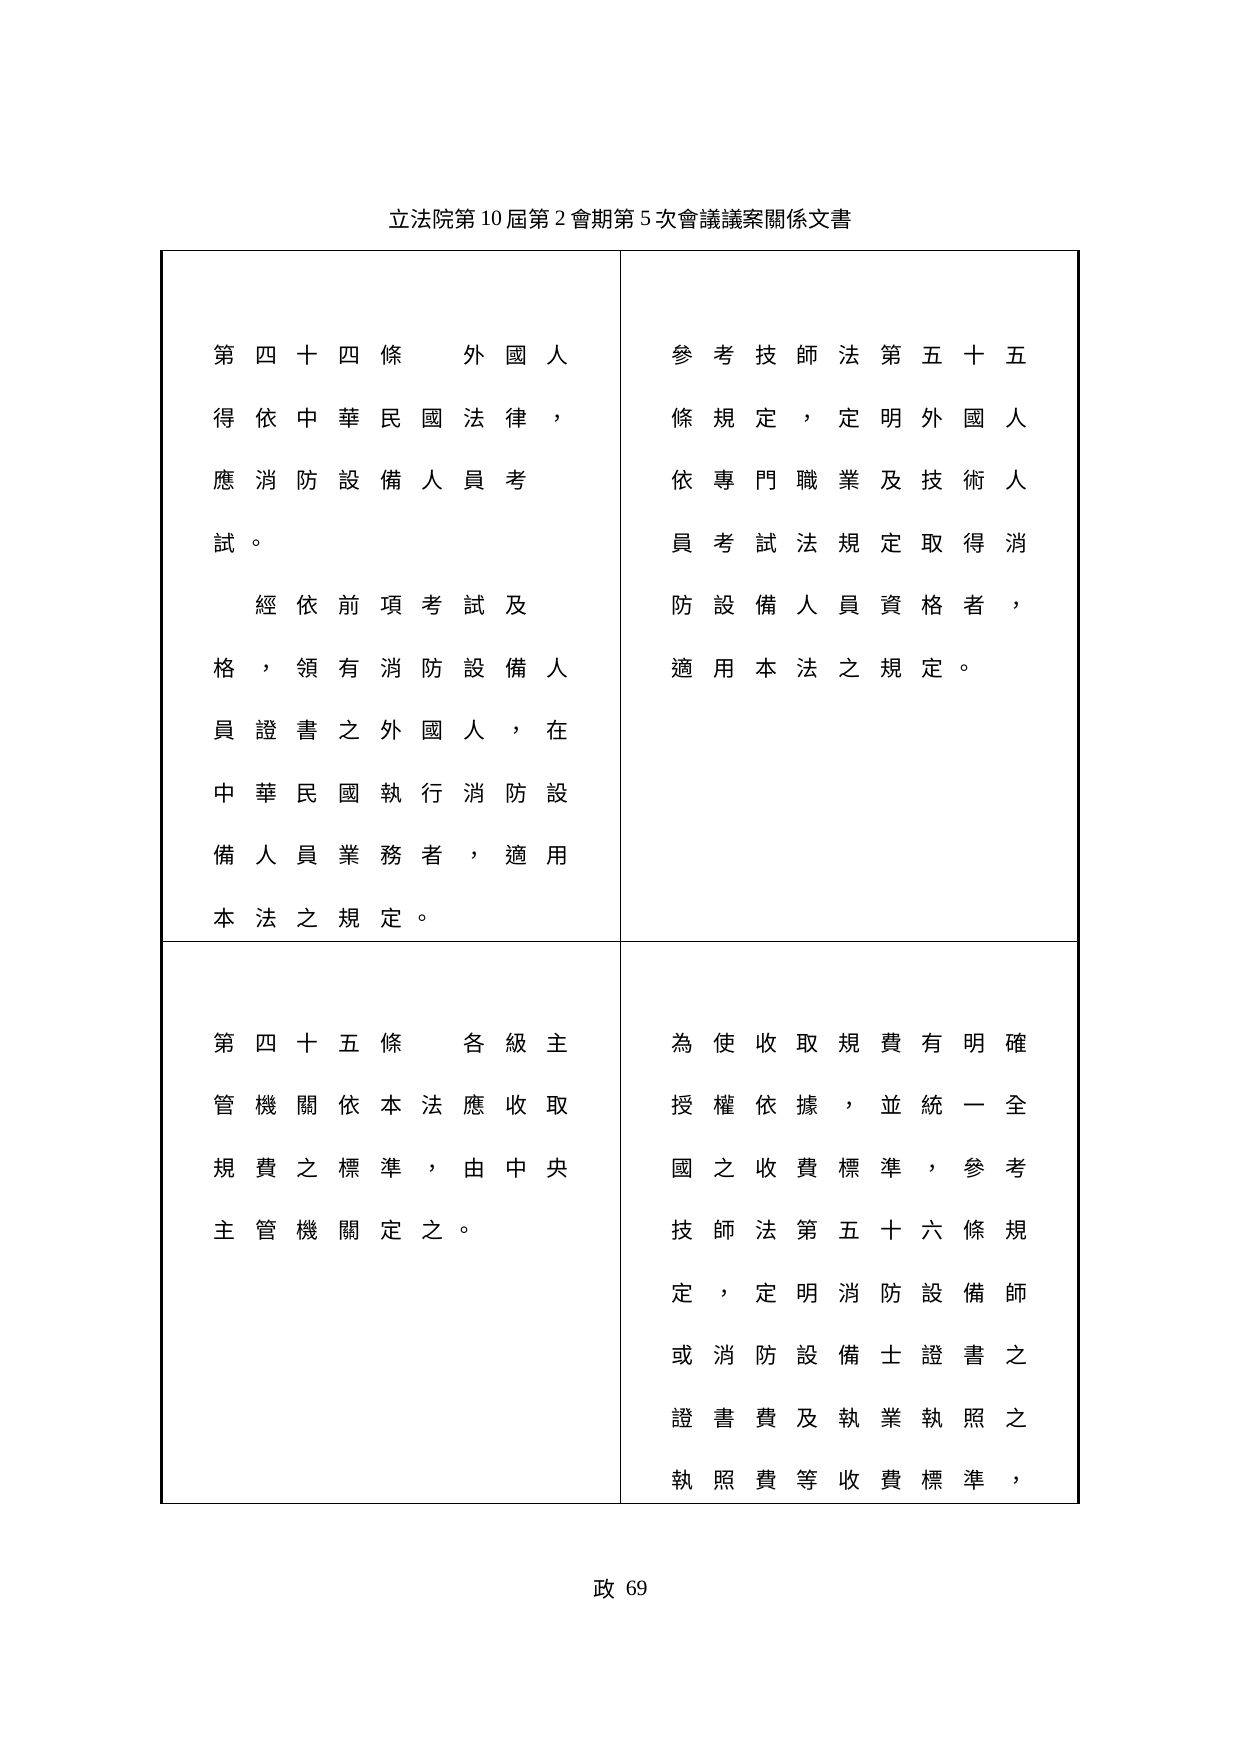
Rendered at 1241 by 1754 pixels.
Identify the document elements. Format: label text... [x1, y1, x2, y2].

table_cell 為使收取規費有明確授權依據，並統一全國之收費標準，參考技師法第五十六條規定，定明消防設備師或消防設備士證書之證書費及執業執照之執照費等收費標準， [621, 942, 1077, 1503]
table_cell 第四十四條 外國人得依中華民國法律，應消防設備人員考試。 經依前項考試及格，領有消防設備人員證書之外國人，在中華民國執行消防設備人員業務者，適用本法之規定。 [163, 251, 620, 941]
table_cell 第四十五條 各級主管機關依本法應收取規費之標準，由中央主管機關定之。 [163, 942, 620, 1503]
table_cell 參考技師法第五十五條規定，定明外國人依專門職業及技術人員考試法規定取得消防設備人員資格者，適用本法之規定。 [621, 251, 1077, 941]
